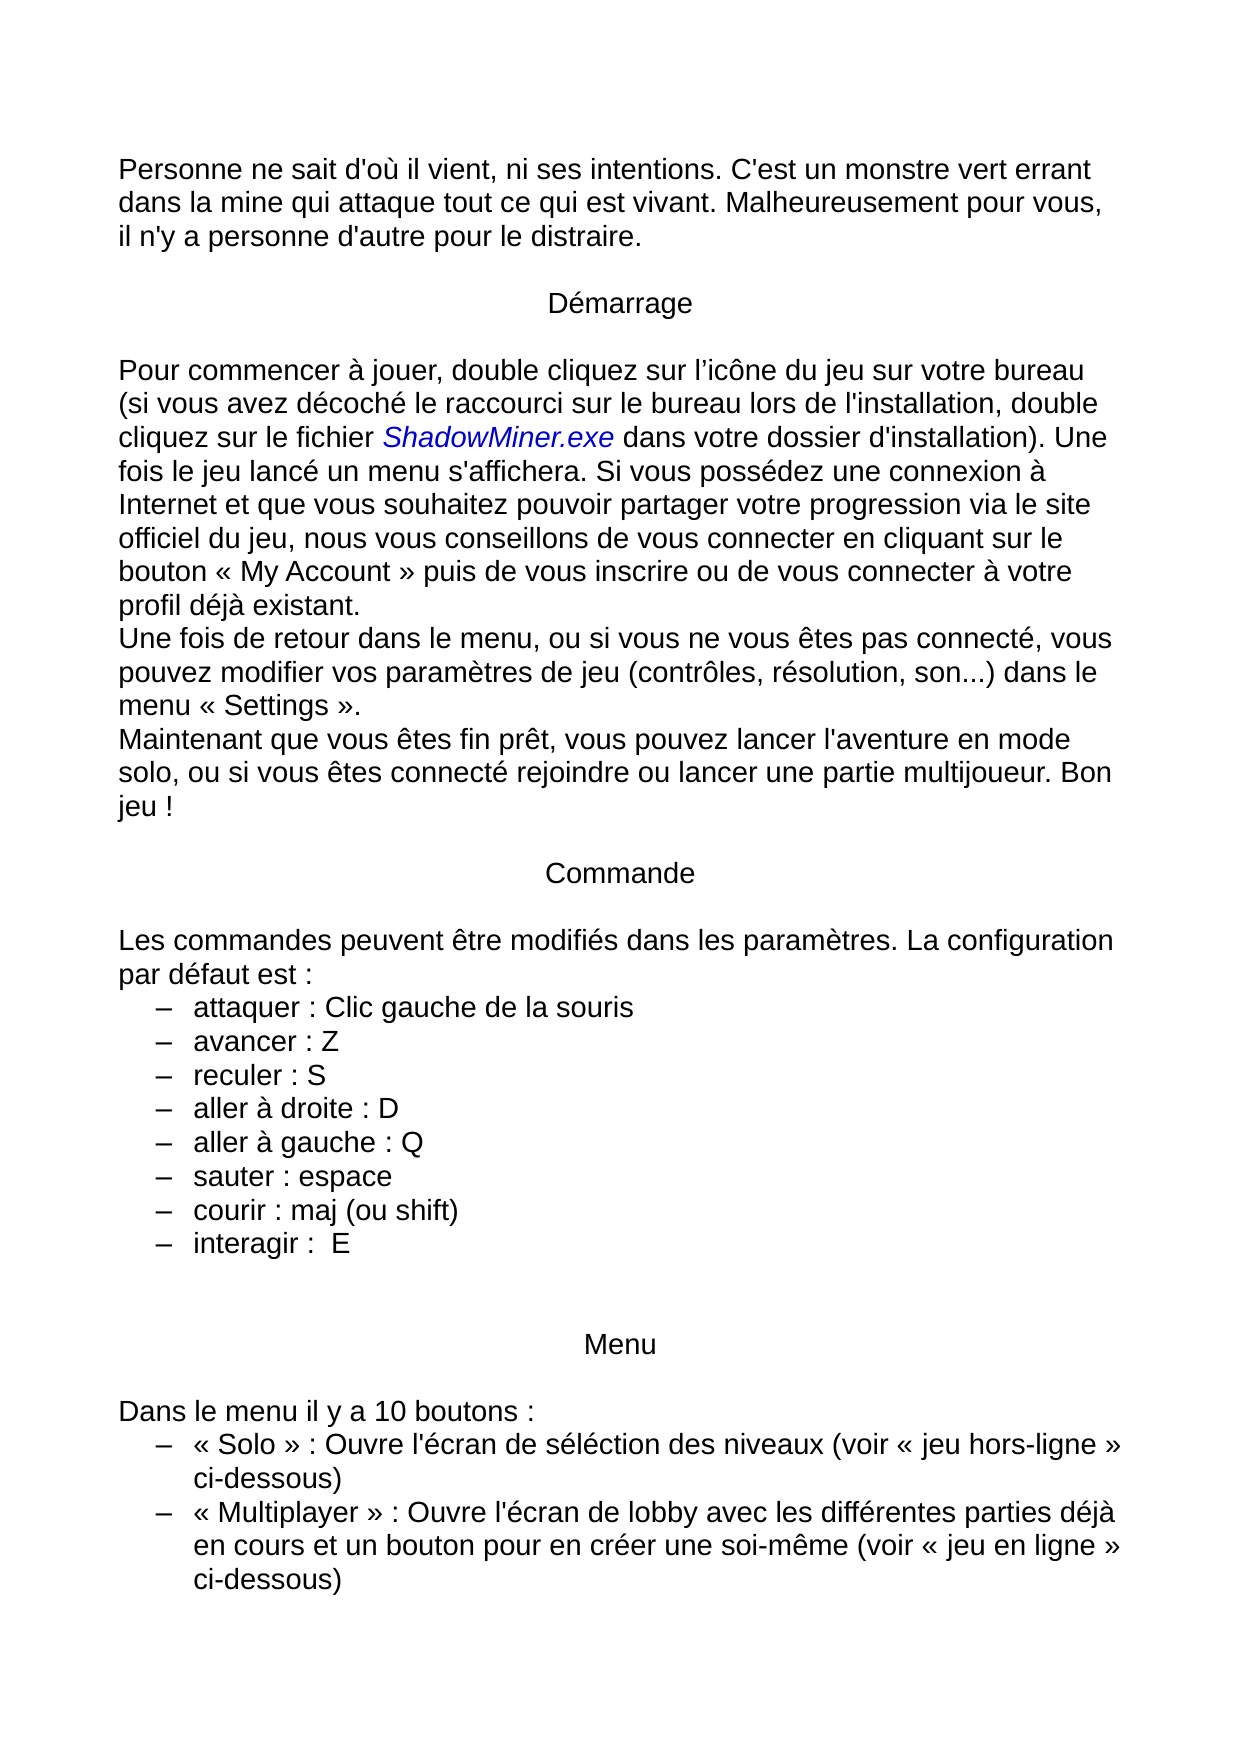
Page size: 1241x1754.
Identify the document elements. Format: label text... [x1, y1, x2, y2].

text Démarrage [118, 286, 1122, 319]
list avancer : Z [156, 1024, 1122, 1058]
list reculer : S [156, 1058, 1122, 1091]
text Pour commencer à jouer, double cliquez sur l’icône du jeu sur votre bureau (si vous avez décoché le raccourci sur le bureau lors de l'installation, double cliquez sur le fichier ShadowMiner.exe dans votre dossier d'installation). Une fois le jeu lancé un menu s'affichera. Si vous possédez une connexion à Internet et que vous souhaitez pouvoir partager votre progression via le site officiel du jeu, nous vous conseillons de vous connecter en cliquant sur le bouton « My Account » puis de vous inscrire ou de vous connecter à votre profil déjà existant. [118, 353, 1122, 621]
list « Multiplayer » : Ouvre l'écran de lobby avec les différentes parties déjà en cours et un bouton pour en créer une soi-même (voir « jeu en ligne » ci-dessous) [156, 1494, 1122, 1595]
text Une fois de retour dans le menu, ou si vous ne vous êtes pas connecté, vous pouvez modifier vos paramètres de jeu (contrôles, résolution, son...) dans le menu « Settings ». [118, 621, 1122, 722]
list aller à gauche : Q [156, 1125, 1122, 1159]
text Dans le menu il y a 10 boutons : [118, 1394, 1122, 1427]
text Menu [118, 1327, 1122, 1360]
text Maintenant que vous êtes fin prêt, vous pouvez lancer l'aventure en mode solo, ou si vous êtes connecté rejoindre ou lancer une partie multijoueur. Bon jeu ! [118, 722, 1122, 822]
text Commande [118, 856, 1122, 889]
text Personne ne sait d'où il vient, ni ses intentions. C'est un monstre vert errant dans la mine qui attaque tout ce qui est vivant. Malheureusement pour vous, il n'y a personne d'autre pour le distraire. [118, 152, 1122, 252]
list interagir : E [156, 1226, 1122, 1260]
text Les commandes peuvent être modifiés dans les paramètres. La configuration par défaut est : [118, 923, 1122, 990]
list « Solo » : Ouvre l'écran de séléction des niveaux (voir « jeu hors-ligne » ci-dessous) [156, 1427, 1122, 1494]
list attaquer : Clic gauche de la souris [156, 990, 1122, 1024]
list courir : maj (ou shift) [156, 1193, 1122, 1226]
list sauter : espace [156, 1159, 1122, 1193]
list aller à droite : D [156, 1091, 1122, 1125]
